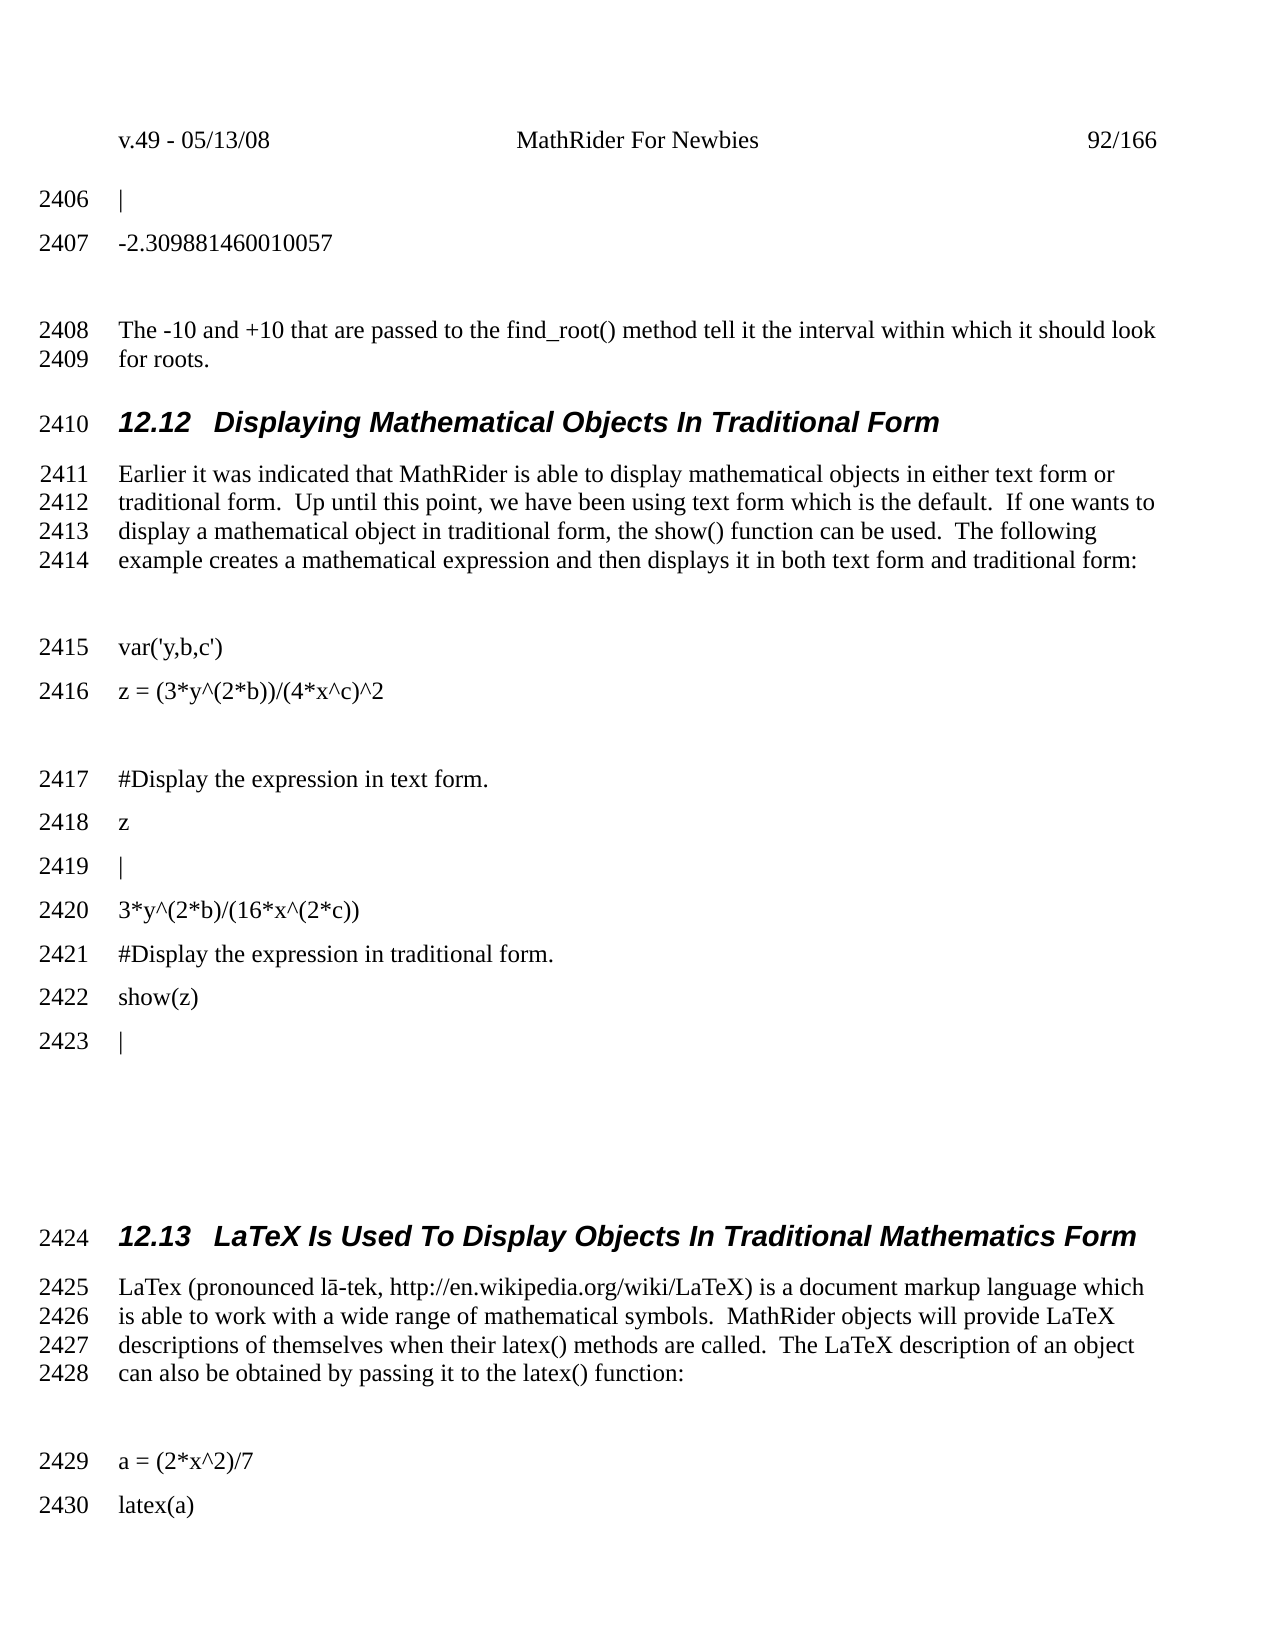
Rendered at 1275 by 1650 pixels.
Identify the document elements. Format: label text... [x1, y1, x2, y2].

text | [118, 851, 1157, 880]
subtitle LaTeX Is Used To Display Objects In Traditional Mathematics Form [118, 1219, 1157, 1252]
text | [118, 184, 1157, 213]
subtitle Displaying Mathematical Objects In Traditional Form [118, 405, 1157, 439]
text -2.309881460010057 [118, 228, 1157, 256]
text latex(a) [118, 1490, 1157, 1518]
text #Display the expression in traditional form. [118, 939, 1157, 967]
text LaTex (pronounced lā-tek, http://en.wikipedia.org/wiki/LaTeX) is a document markup language which is able to work with a wide range of mathematical symbols. MathRider objects will provide LaTeX descriptions of themselves when their latex() methods are called. The LaTeX description of an object can also be obtained by passing it to the latex() function: [118, 1272, 1157, 1387]
text var('y,b,c') [118, 632, 1157, 661]
text z = (3*y^(2*b))/(4*x^c)^2 [118, 676, 1157, 705]
text z [118, 807, 1157, 836]
text #Display the expression in text form. [118, 764, 1157, 792]
text 3*y^(2*b)/(16*x^(2*c)) [118, 895, 1157, 924]
text a = (2*x^2)/7 [118, 1446, 1157, 1475]
text Earlier it was indicated that MathRider is able to display mathematical objects in either text form or traditional form. Up until this point, we have been using text form which is the default. If one wants to display a mathematical object in traditional form, the show() function can be used. The following example creates a mathematical expression and then displays it in both text form and traditional form: [118, 459, 1157, 574]
text The -10 and +10 that are passed to the find_root() method tell it the interval within which it should look for roots. [118, 315, 1157, 373]
text show(z) [118, 982, 1157, 1011]
text | [118, 1026, 1157, 1055]
